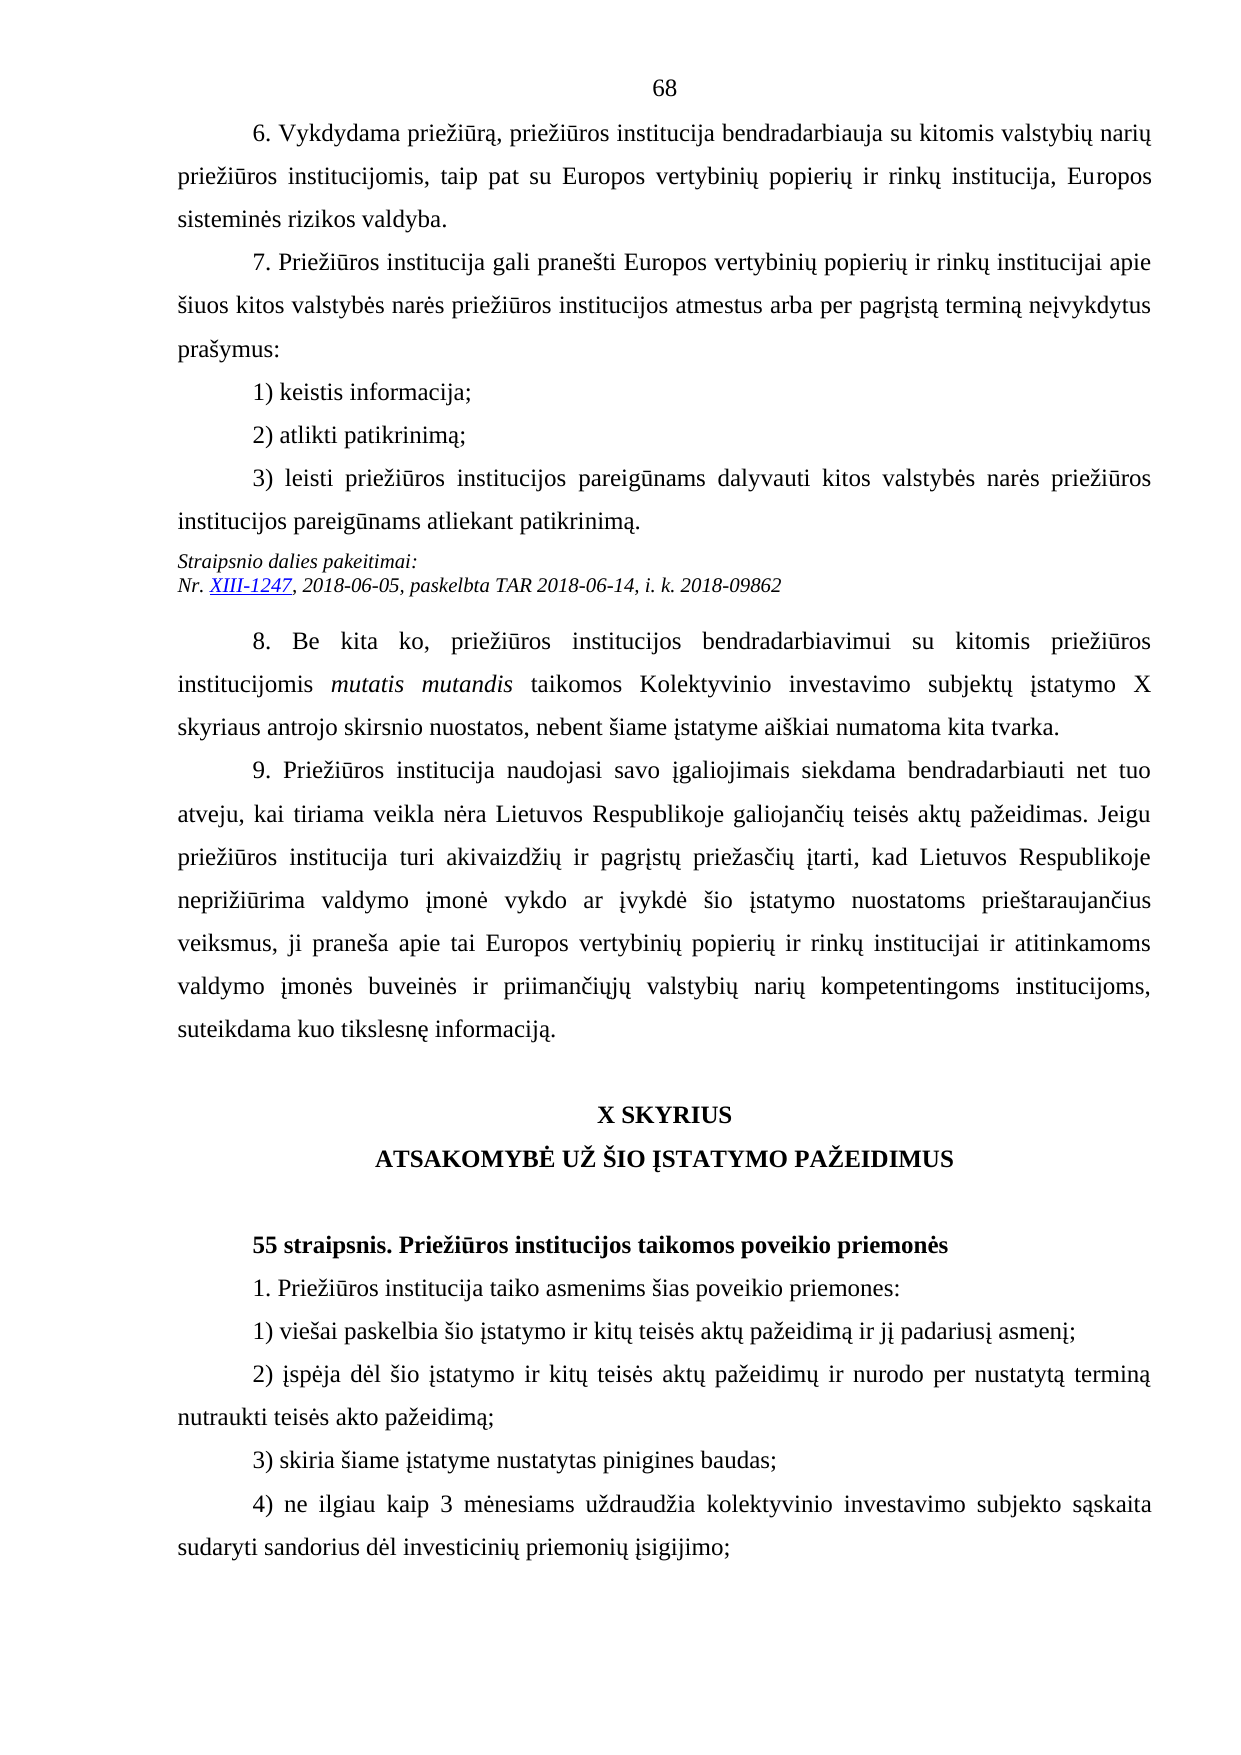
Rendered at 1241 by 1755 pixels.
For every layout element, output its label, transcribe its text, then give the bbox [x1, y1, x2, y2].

text 1) keistis informacija; [177, 377, 1152, 406]
text 2) įspėja dėl šio įstatymo ir kitų teisės aktų pažeidimų ir nurodo per nustatytą terminą nutraukti teisės akto pažeidimą; [177, 1359, 1152, 1431]
text 6. Vykdydama priežiūrą, priežiūros institucija bendradarbiauja su kitomis valstybių narių priežiūros institucijomis, taip pat su Europos vertybinių popierių ir rinkų institucija, Europos sisteminės rizikos valdyba. [177, 118, 1152, 233]
text 2) atlikti patikrinimą; [177, 420, 1152, 449]
text 55 straipsnis. Priežiūros institucijos taikomos poveikio priemonės [177, 1230, 1152, 1259]
text 3) skiria šiame įstatyme nustatytas pinigines baudas; [177, 1446, 1152, 1474]
text 9. Priežiūros institucija naudojasi savo įgaliojimais siekdama bendradarbiauti net tuo atveju, kai tiriama veikla nėra Lietuvos Respublikoje galiojančių teisės aktų pažeidimas. Jeigu priežiūros institucija turi akivaizdžių ir pagrįstų priežasčių įtarti, kad Lietuvos Respublikoje neprižiūrima valdymo įmonė vykdo ar įvykdė šio įstatymo nuostatoms prieštaraujančius veiksmus, ji praneša apie tai Europos vertybinių popierių ir rinkų institucijai ir atitinkamoms valdymo įmonės buveinės ir priimančiųjų valstybių narių kompetentingoms institucijoms, suteikdama kuo tikslesnę informaciją. [177, 756, 1152, 1043]
text 1. Priežiūros institucija taiko asmenims šias poveikio priemones: [177, 1273, 1152, 1302]
text 7. Priežiūros institucija gali pranešti Europos vertybinių popierių ir rinkų institucijai apie šiuos kitos valstybės narės priežiūros institucijos atmestus arba per pagrįstą terminą neįvykdytus prašymus: [177, 247, 1152, 362]
text 4) ne ilgiau kaip 3 mėnesiams uždraudžia kolektyvinio investavimo subjekto sąskaita sudaryti sandorius dėl investicinių priemonių įsigijimo; [177, 1489, 1152, 1561]
text X SKYRIUS [177, 1101, 1152, 1129]
text Straipsnio dalies pakeitimai: [177, 549, 1152, 573]
text Nr. XIII-1247, 2018-06-05, paskelbta TAR 2018-06-14, i. k. 2018-09862 [177, 573, 1152, 597]
text ATSAKOMYBĖ UŽ ŠIO ĮSTATYMO PAŽEIDIMUS [177, 1144, 1152, 1172]
text 1) viešai paskelbia šio įstatymo ir kitų teisės aktų pažeidimą ir jį padariusį asmenį; [177, 1316, 1152, 1345]
text 3) leisti priežiūros institucijos pareigūnams dalyvauti kitos valstybės narės priežiūros institucijos pareigūnams atliekant patikrinimą. [177, 463, 1152, 535]
text 8. Be kita ko, priežiūros institucijos bendradarbiavimui su kitomis priežiūros institucijomis mutatis mutandis taikomos Kolektyvinio investavimo subjektų įstatymo X skyriaus antrojo skirsnio nuostatos, nebent šiame įstatyme aiškiai numatoma kita tvarka. [177, 626, 1152, 741]
